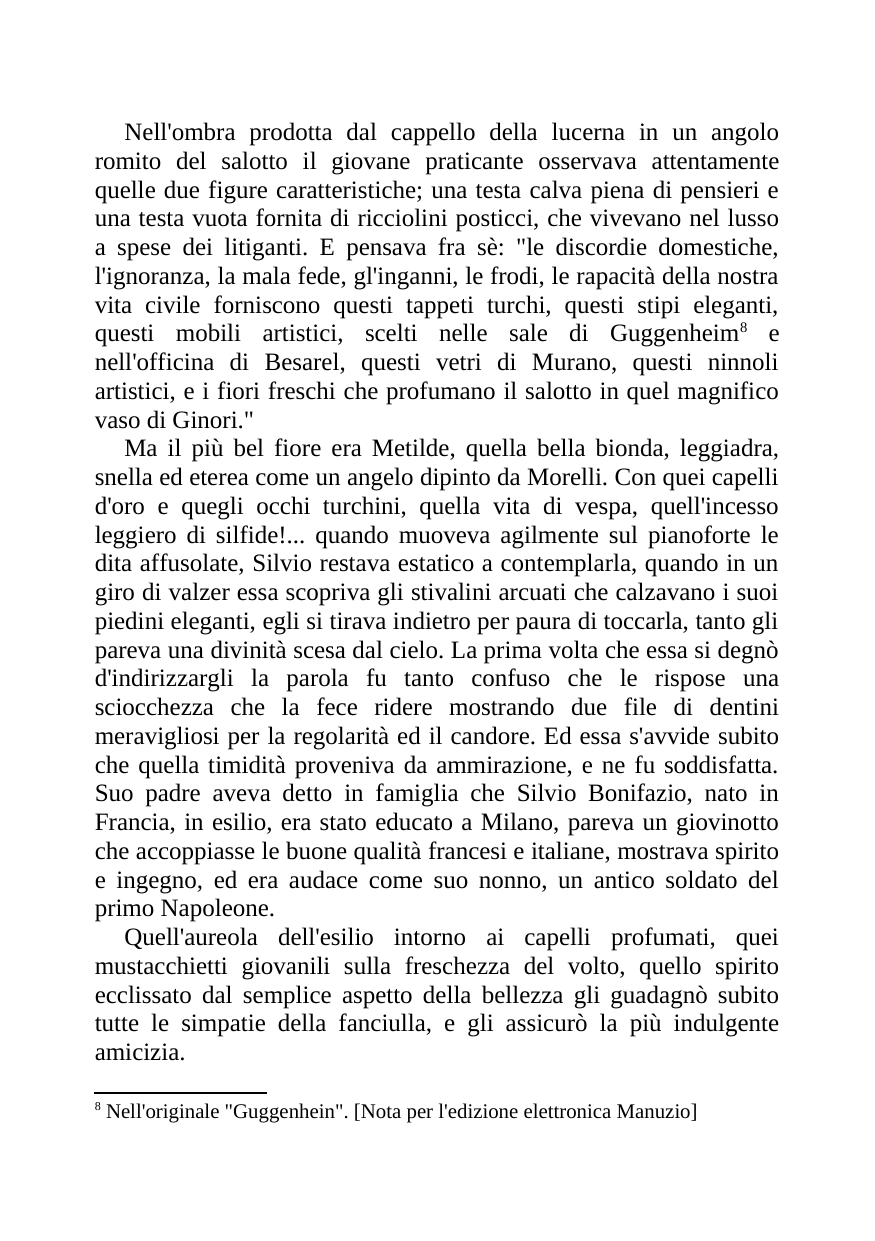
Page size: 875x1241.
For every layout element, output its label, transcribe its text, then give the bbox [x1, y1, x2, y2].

text Ma il più bel fiore era Metilde, quella bella bionda, leggiadra, snella ed eterea come un angelo dipinto da Morelli. Con quei capelli d'oro e quegli occhi turchini, quella vita di vespa, quell'incesso leggiero di silfide!... quando muoveva agilmente sul pianoforte le dita affusolate, Silvio restava estatico a contemplarla, quando in un giro di valzer essa scopriva gli stivalini arcuati che calzavano i suoi piedini eleganti, egli si tirava indietro per paura di toccarla, tanto gli pareva una divinità scesa dal cielo. La prima volta che essa si degnò d'indirizzargli la parola fu tanto confuso che le rispose una sciocchezza che la fece ridere mostrando due file di dentini meravigliosi per la regolarità ed il candore. Ed essa s'avvide subito che quella timidità proveniva da ammirazione, e ne fu soddisfatta. Suo padre aveva detto in famiglia che Silvio Bonifazio, nato in Francia, in esilio, era stato educato a Milano, pareva un giovinotto che accoppiasse le buone qualità francesi e italiane, mostrava spirito e ingegno, ed era audace come suo nonno, un antico soldato del primo Napoleone. [94, 433, 779, 922]
text Quell'aureola dell'esilio intorno ai capelli profumati, quei mustacchietti giovanili sulla freschezza del volto, quello spirito ecclissato dal semplice aspetto della bellezza gli guadagnò subito tutte le simpatie della fanciulla, e gli assicurò la più indulgente amicizia. [94, 922, 779, 1066]
text Nell'ombra prodotta dal cappello della lucerna in un angolo romito del salotto il giovane praticante osservava attentamente quelle due figure caratteristiche; una testa calva piena di pensieri e una testa vuota fornita di ricciolini posticci, che vivevano nel lusso a spese dei litiganti. E pensava fra sè: "le discordie domestiche, l'ignoranza, la mala fede, gl'inganni, le frodi, le rapacità della nostra vita civile forniscono questi tappeti turchi, questi stipi eleganti, questi mobili artistici, scelti nelle sale di Guggenheim e nell'officina di Besarel, questi vetri di Murano, questi ninnoli artistici, e i fiori freschi che profumano il salotto in quel magnifico vaso di Ginori." [94, 117, 779, 433]
text Nell'originale "Guggenhein". [Nota per l'edizione elettronica Manuzio] [94, 1099, 779, 1123]
